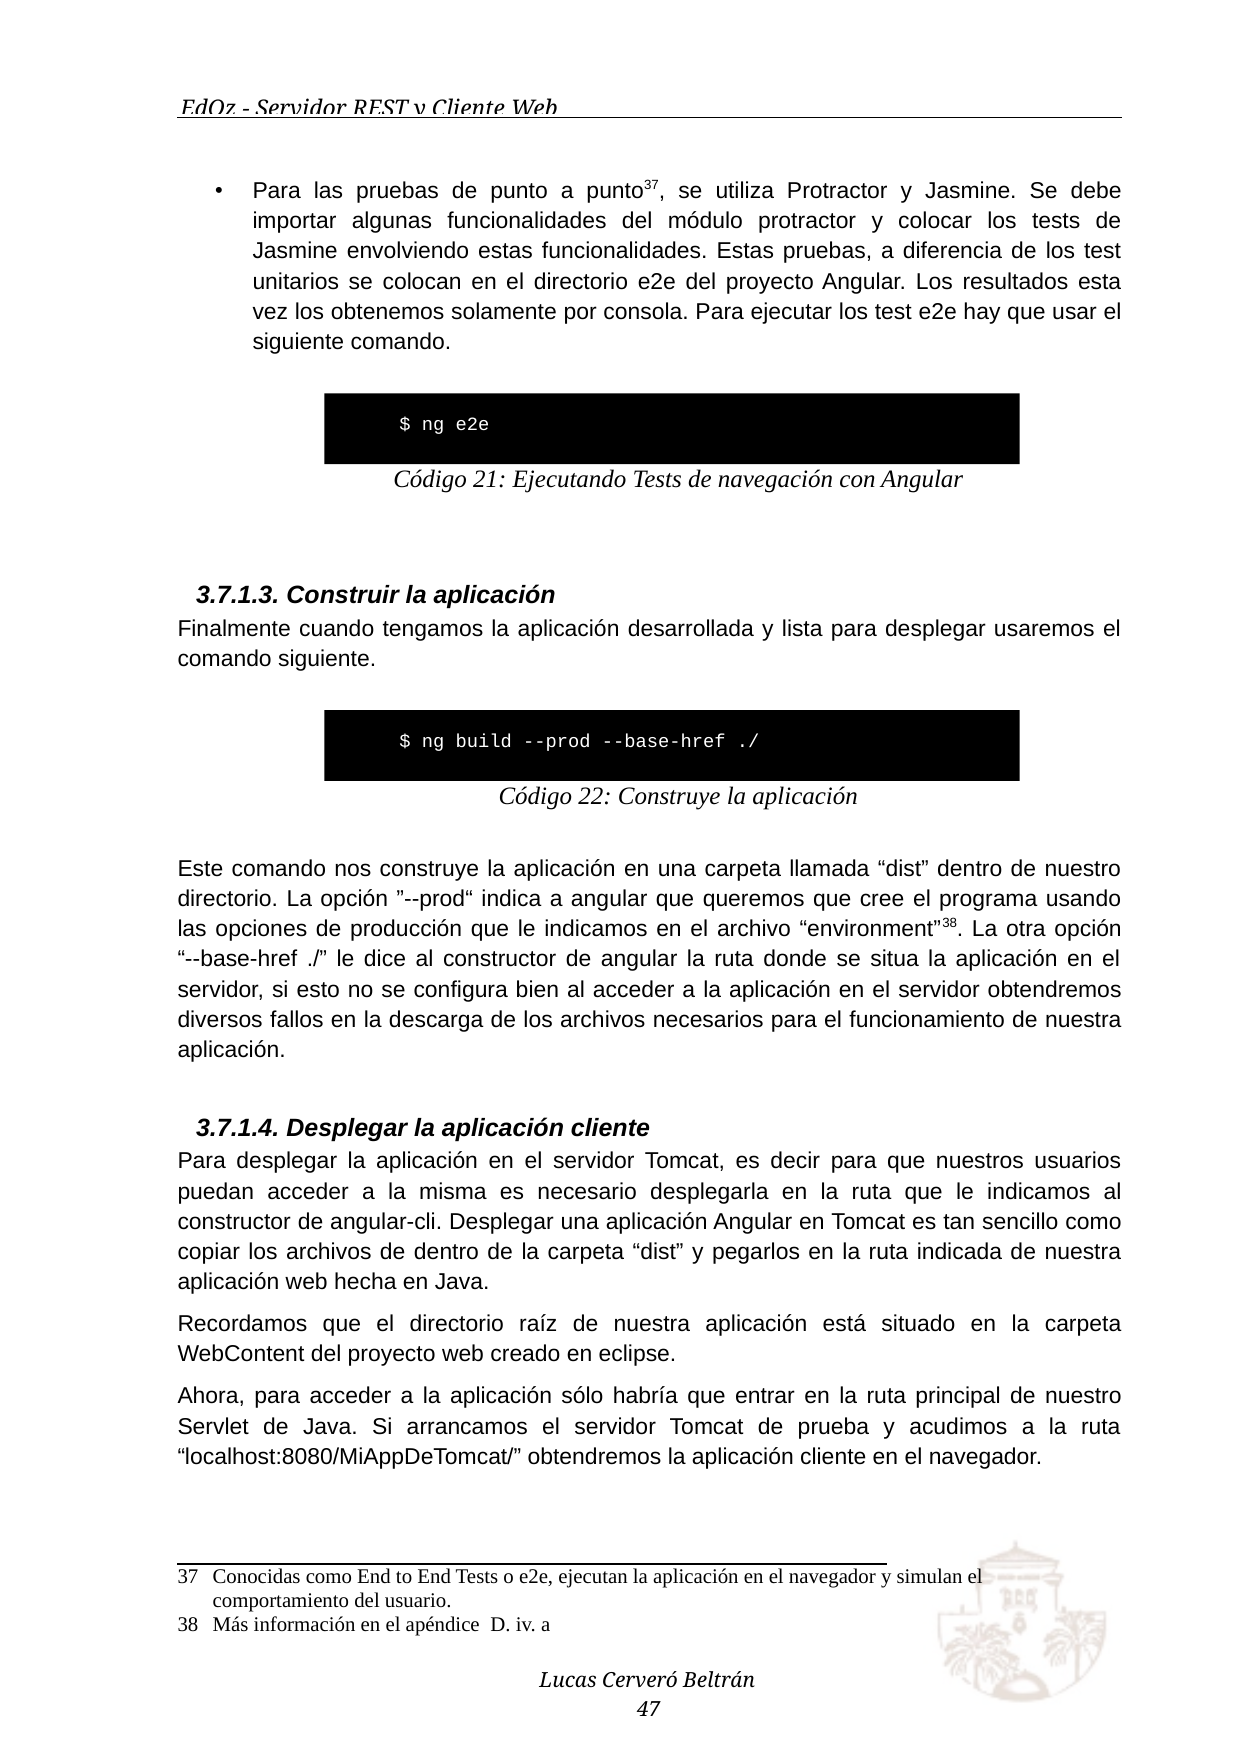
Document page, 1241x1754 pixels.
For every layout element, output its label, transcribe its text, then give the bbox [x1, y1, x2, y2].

text Finalmente cuando tengamos la aplicación desarrollada y lista para desplegar usaremos el comando siguiente. [177, 615, 1122, 671]
list Conocidas como End to End Tests o e2e, ejecutan la aplicación en el navegador y simulan el comportamiento del usuario. [177, 1564, 1122, 1612]
list Para desplegar la aplicación en el servidor Tomcat, es decir para que nuestros usuarios puedan acceder a la misma es necesario desplegarla en la ruta que le indicamos al constructor de angular-cli. Desplegar una aplicación Angular en Tomcat es tan sencillo como copiar los archivos de dentro de la carpeta “dist” y pegarlos en la ruta indicada de nuestra aplicación web hecha en Java. [177, 1147, 1122, 1294]
text Código 22: Construye la aplicación [324, 709, 1034, 810]
text Código 21: Ejecutando Tests de navegación con Angular [324, 392, 1034, 493]
text Recordamos que el directorio raíz de nuestra aplicación está situado en la carpeta WebContent del proyecto web creado en eclipse. [177, 1310, 1122, 1367]
list Construir la aplicación [177, 580, 1122, 609]
list Para las pruebas de punto a punto, se utiliza Protractor y Jasmine. Se debe importar algunas funcionalidades del módulo protractor y colocar los tests de Jasmine envolviendo estas funcionalidades. Estas pruebas, a diferencia de los test unitarios se colocan en el directorio e2e del proyecto Angular. Los resultados esta vez los obtenemos solamente por consola. Para ejecutar los test e2e hay que usar el siguiente comando. [215, 177, 1122, 354]
list Desplegar la aplicación cliente [177, 1113, 1122, 1141]
text Ahora, para acceder a la aplicación sólo habría que entrar en la ruta principal de nuestro Servlet de Java. Si arrancamos el servidor Tomcat de prueba y acudimos a la ruta “localhost:8080/MiAppDeTomcat/” obtendremos la aplicación cliente en el navegador. [177, 1382, 1122, 1469]
text Más información en el apéndice D.iv.a [177, 1612, 1122, 1636]
text Este comando nos construye la aplicación en una carpeta llamada “dist” dentro de nuestro directorio. La opción ”--prod“ indica a angular que queremos que cree el programa usando las opciones de producción que le indicamos en el archivo “environment”. La otra opción “--base-href ./” le dice al constructor de angular la ruta donde se situa la aplicación en el servidor, si esto no se configura bien al acceder a la aplicación en el servidor obtendremos diversos fallos en la descarga de los archivos necesarios para el funcionamiento de nuestra aplicación. [177, 855, 1122, 1062]
